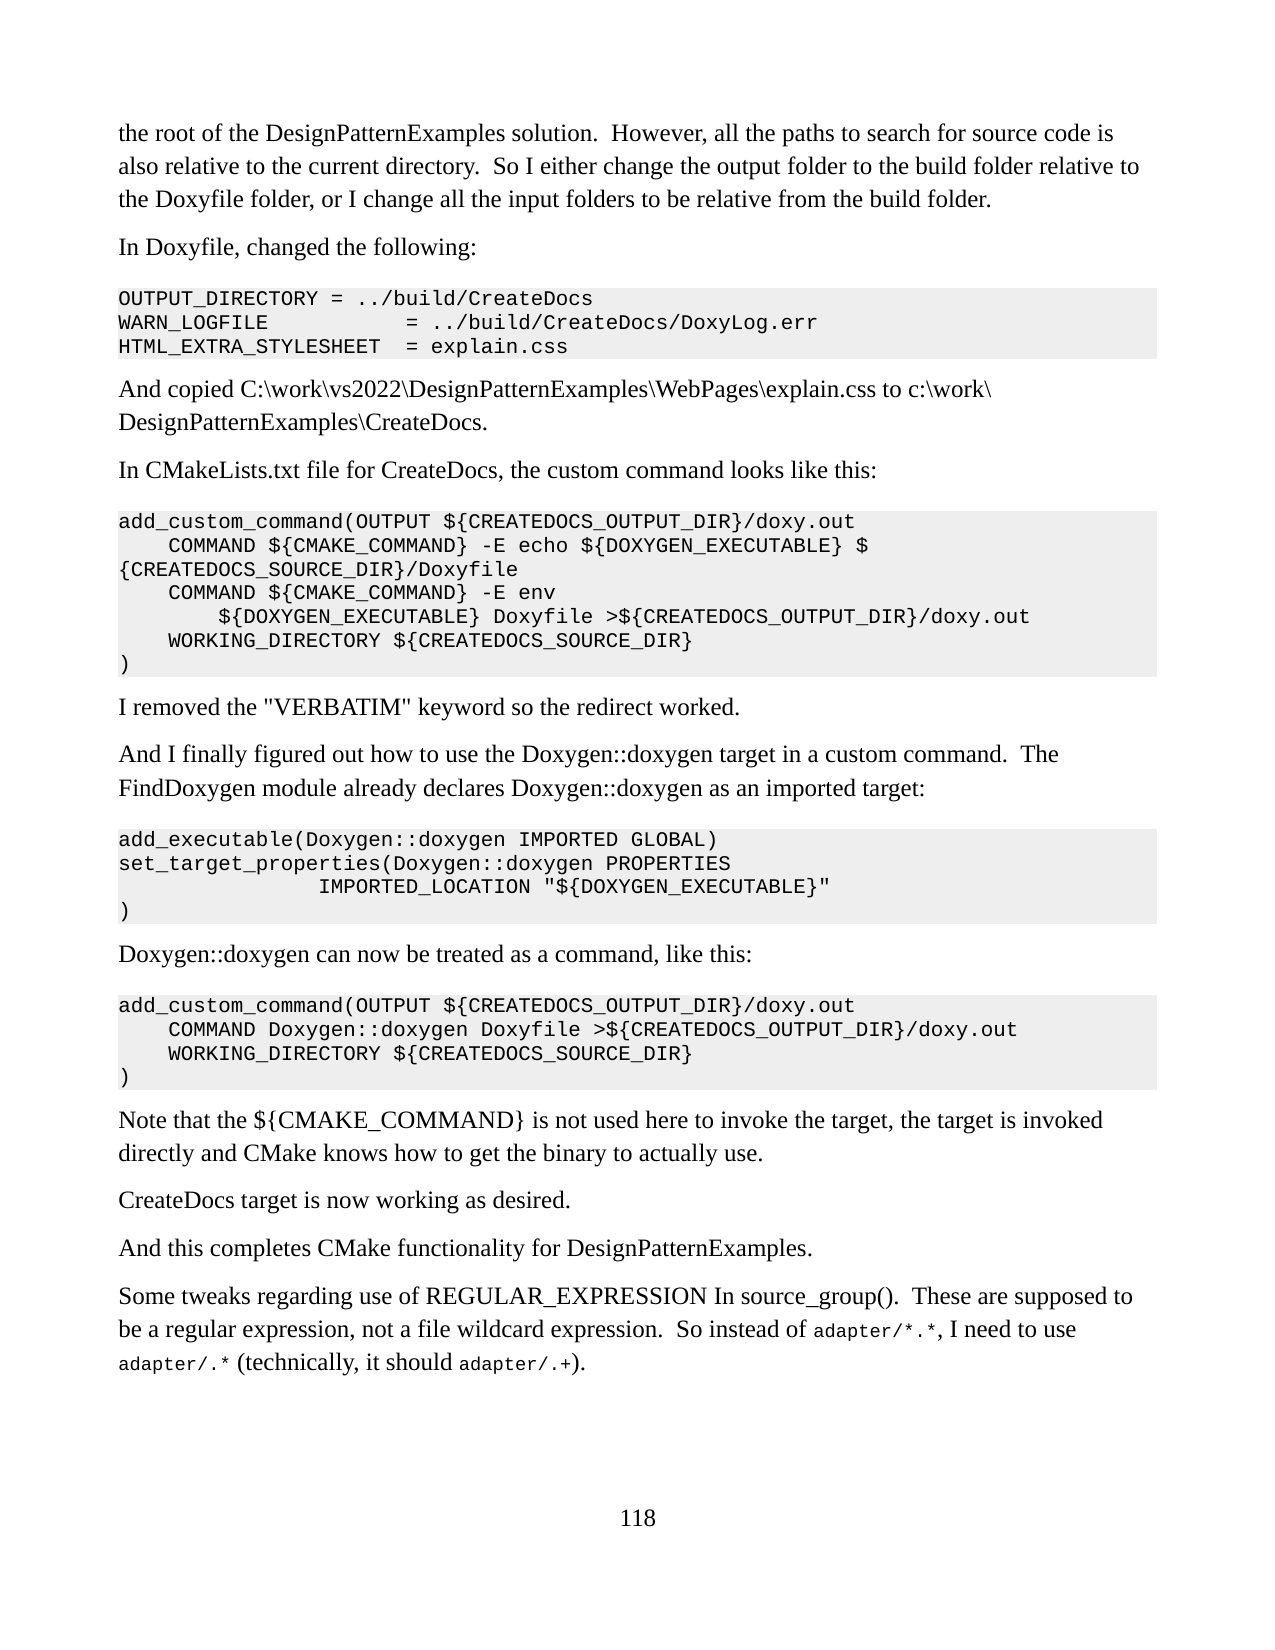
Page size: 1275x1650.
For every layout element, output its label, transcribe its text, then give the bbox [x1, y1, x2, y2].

text ) [118, 1066, 1157, 1090]
text COMMAND ${CMAKE_COMMAND} -E echo ${DOXYGEN_EXECUTABLE} ${CREATEDOCS_SOURCE_DIR}/Doxyfile [118, 535, 1157, 582]
text add_custom_command(OUTPUT ${CREATEDOCS_OUTPUT_DIR}/doxy.out [118, 995, 1157, 1019]
text In Doxyfile, changed the following: [118, 232, 1157, 261]
text I removed the "VERBATIM" keyword so the redirect worked. [118, 692, 1157, 721]
text the root of the DesignPatternExamples solution. However, all the paths to search for source code is also relative to the current directory. So I either change the output folder to the build folder relative to the Doxyfile folder, or I change all the input folders to be relative from the build folder. [118, 118, 1157, 213]
text And copied C:\work\vs2022\DesignPatternExamples\WebPages\explain.css to c:\work\DesignPatternExamples\CreateDocs. [118, 374, 1157, 436]
text COMMAND ${CMAKE_COMMAND} -E env [118, 582, 1157, 606]
text And this completes CMake functionality for DesignPatternExamples. [118, 1233, 1157, 1262]
text And I finally figured out how to use the Doxygen::doxygen target in a custom command. The FindDoxygen module already declares Doxygen::doxygen as an imported target: [118, 739, 1157, 801]
text WARN_LOGFILE = ../build/CreateDocs/DoxyLog.err [118, 312, 1157, 336]
text WORKING_DIRECTORY ${CREATEDOCS_SOURCE_DIR} [118, 1043, 1157, 1066]
text Some tweaks regarding use of REGULAR_EXPRESSION In source_group(). These are supposed to be a regular expression, not a file wildcard expression. So instead of adapter/*.*, I need to use adapter/.* (technically, it should adapter/.+). [118, 1281, 1157, 1376]
text ${DOXYGEN_EXECUTABLE} Doxyfile >${CREATEDOCS_OUTPUT_DIR}/doxy.out [118, 606, 1157, 630]
text set_target_properties(Doxygen::doxygen PROPERTIES [118, 853, 1157, 876]
text WORKING_DIRECTORY ${CREATEDOCS_SOURCE_DIR} [118, 630, 1157, 653]
text Doxygen::doxygen can now be treated as a command, like this: [118, 939, 1157, 967]
text HTML_EXTRA_STYLESHEET = explain.css [118, 336, 1157, 359]
text COMMAND Doxygen::doxygen Doxyfile >${CREATEDOCS_OUTPUT_DIR}/doxy.out [118, 1019, 1157, 1043]
text CreateDocs target is now working as desired. [118, 1186, 1157, 1214]
text add_executable(Doxygen::doxygen IMPORTED GLOBAL) [118, 829, 1157, 853]
text ) [118, 900, 1157, 924]
text IMPORTED_LOCATION "${DOXYGEN_EXECUTABLE}" [118, 876, 1157, 900]
text In CMakeLists.txt file for CreateDocs, the custom command looks like this: [118, 455, 1157, 484]
text add_custom_command(OUTPUT ${CREATEDOCS_OUTPUT_DIR}/doxy.out [118, 511, 1157, 535]
text ) [118, 653, 1157, 677]
text OUTPUT_DIRECTORY = ../build/CreateDocs [118, 288, 1157, 312]
text Note that the ${CMAKE_COMMAND} is not used here to invoke the target, the target is invoked directly and CMake knows how to get the binary to actually use. [118, 1105, 1157, 1167]
